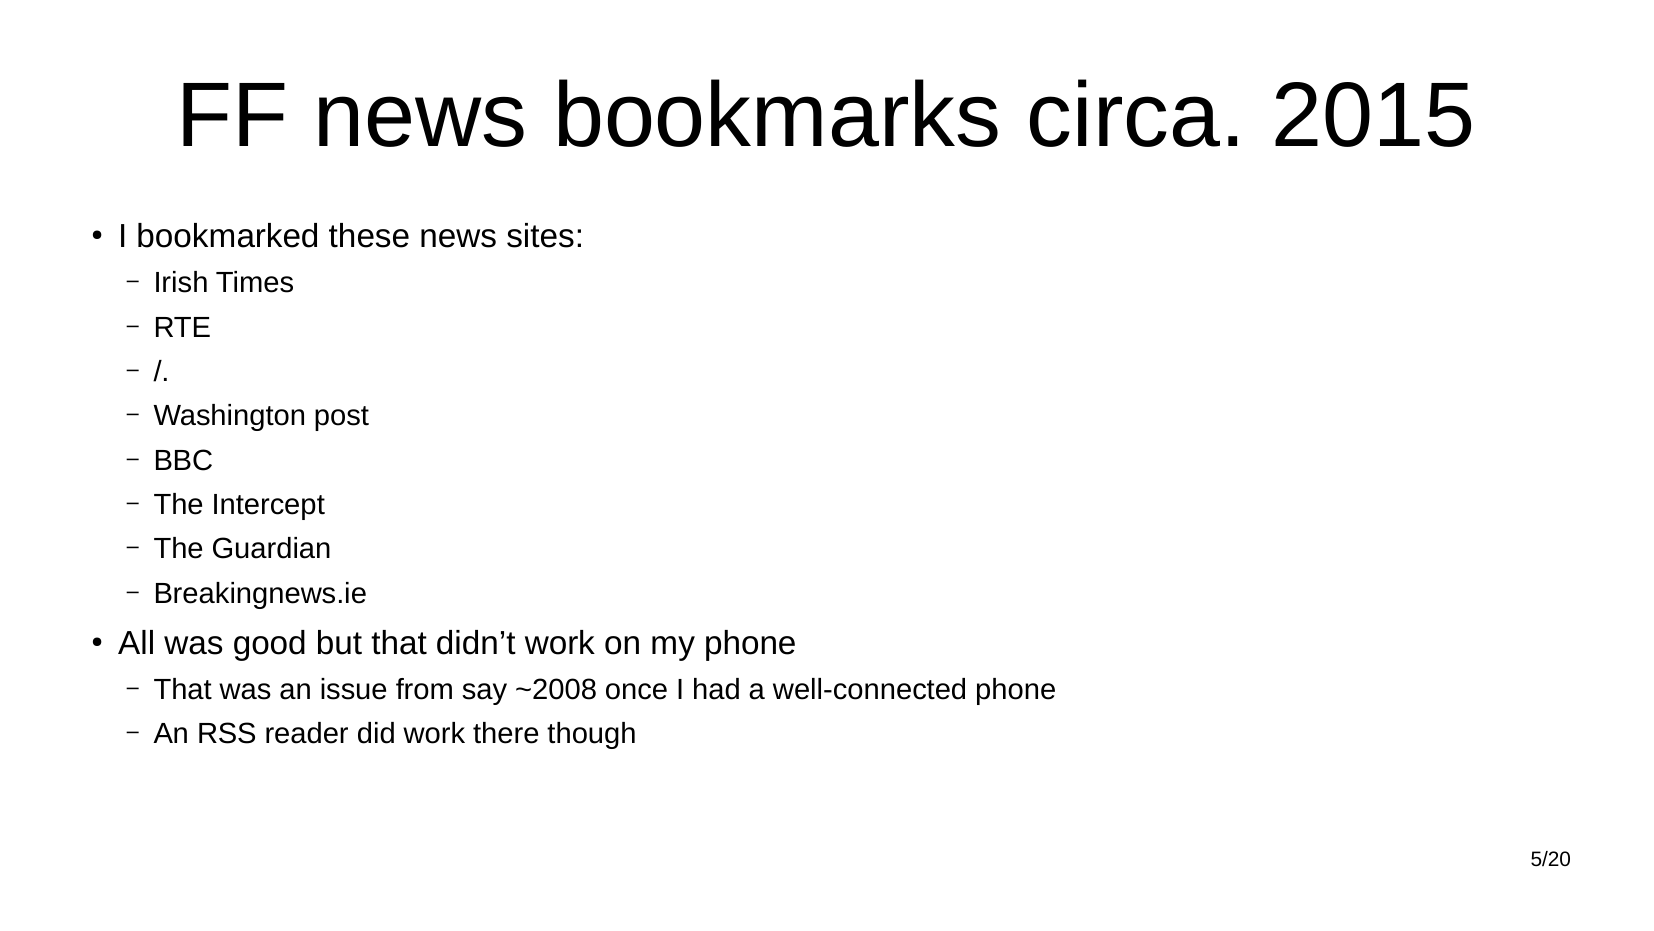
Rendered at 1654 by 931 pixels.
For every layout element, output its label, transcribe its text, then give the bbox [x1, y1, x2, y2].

title FF news bookmarks circa. 2015 [82, 37, 1571, 193]
list I bookmarked these news sites: Irish Times RTE /. Washington post BBC The Intercept The Guardian Breakingnews.ie All was good but that didn’t work on my phone That was an issue from say ~2008 once I had a well-connected phone An RSS reader did work there though [82, 217, 1571, 758]
